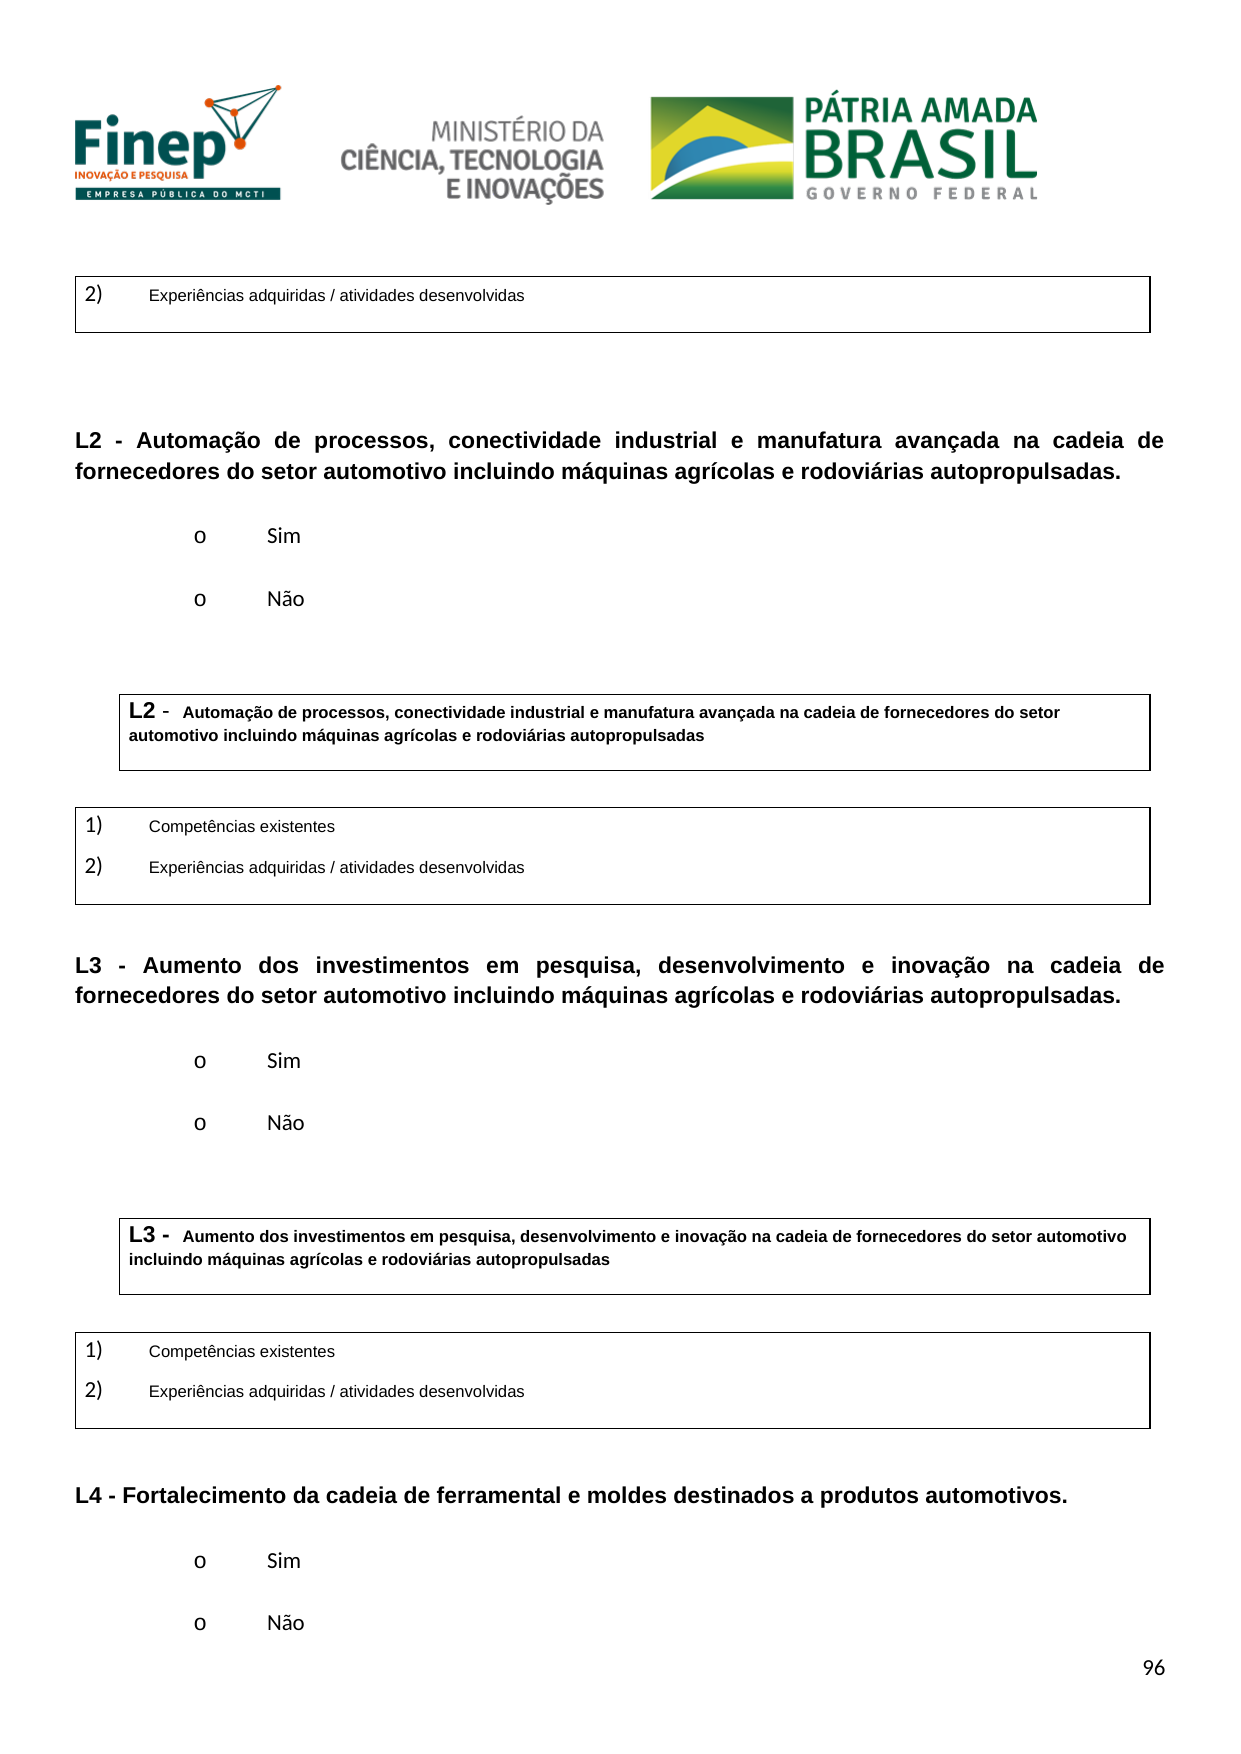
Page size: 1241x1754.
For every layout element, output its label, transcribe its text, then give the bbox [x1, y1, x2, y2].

text L3 - Aumento dos investimentos em pesquisa, desenvolvimento e inovação na cadeia de fornecedores do setor automotivo incluindo máquinas agrícolas e rodoviárias autopropulsadas. [75, 952, 1165, 1008]
text L2 - Automação de processos, conectividade industrial e manufatura avançada na cadeia de fornecedores do setor automotivo incluindo máquinas agrícolas e rodoviárias autopropulsadas [120, 695, 1149, 770]
text L3 - Aumento dos investimentos em pesquisa, desenvolvimento e inovação na cadeia de fornecedores do setor automotivo incluindo máquinas agrícolas e rodoviárias autopropulsadas [120, 1219, 1149, 1294]
list Sim [193, 1546, 1165, 1575]
list Não [193, 1108, 1165, 1137]
list Experiências adquiridas / atividades desenvolvidas [76, 848, 1149, 904]
list Competências existentes [76, 1333, 1149, 1363]
list Sim [193, 521, 1165, 550]
list Experiências adquiridas / atividades desenvolvidas [76, 1372, 1149, 1428]
text L4 - Fortalecimento da cadeia de ferramental e moldes destinados a produtos automotivos. [75, 1482, 1165, 1509]
list Competências existentes [76, 808, 1149, 838]
list Experiências adquiridas / atividades desenvolvidas [76, 277, 1149, 332]
list Não [193, 1608, 1165, 1637]
list Não [193, 584, 1165, 613]
text L2 - Automação de processos, conectividade industrial e manufatura avançada na cadeia de fornecedores do setor automotivo incluindo máquinas agrícolas e rodoviárias autopropulsadas. [75, 427, 1165, 484]
list Sim [193, 1046, 1165, 1075]
